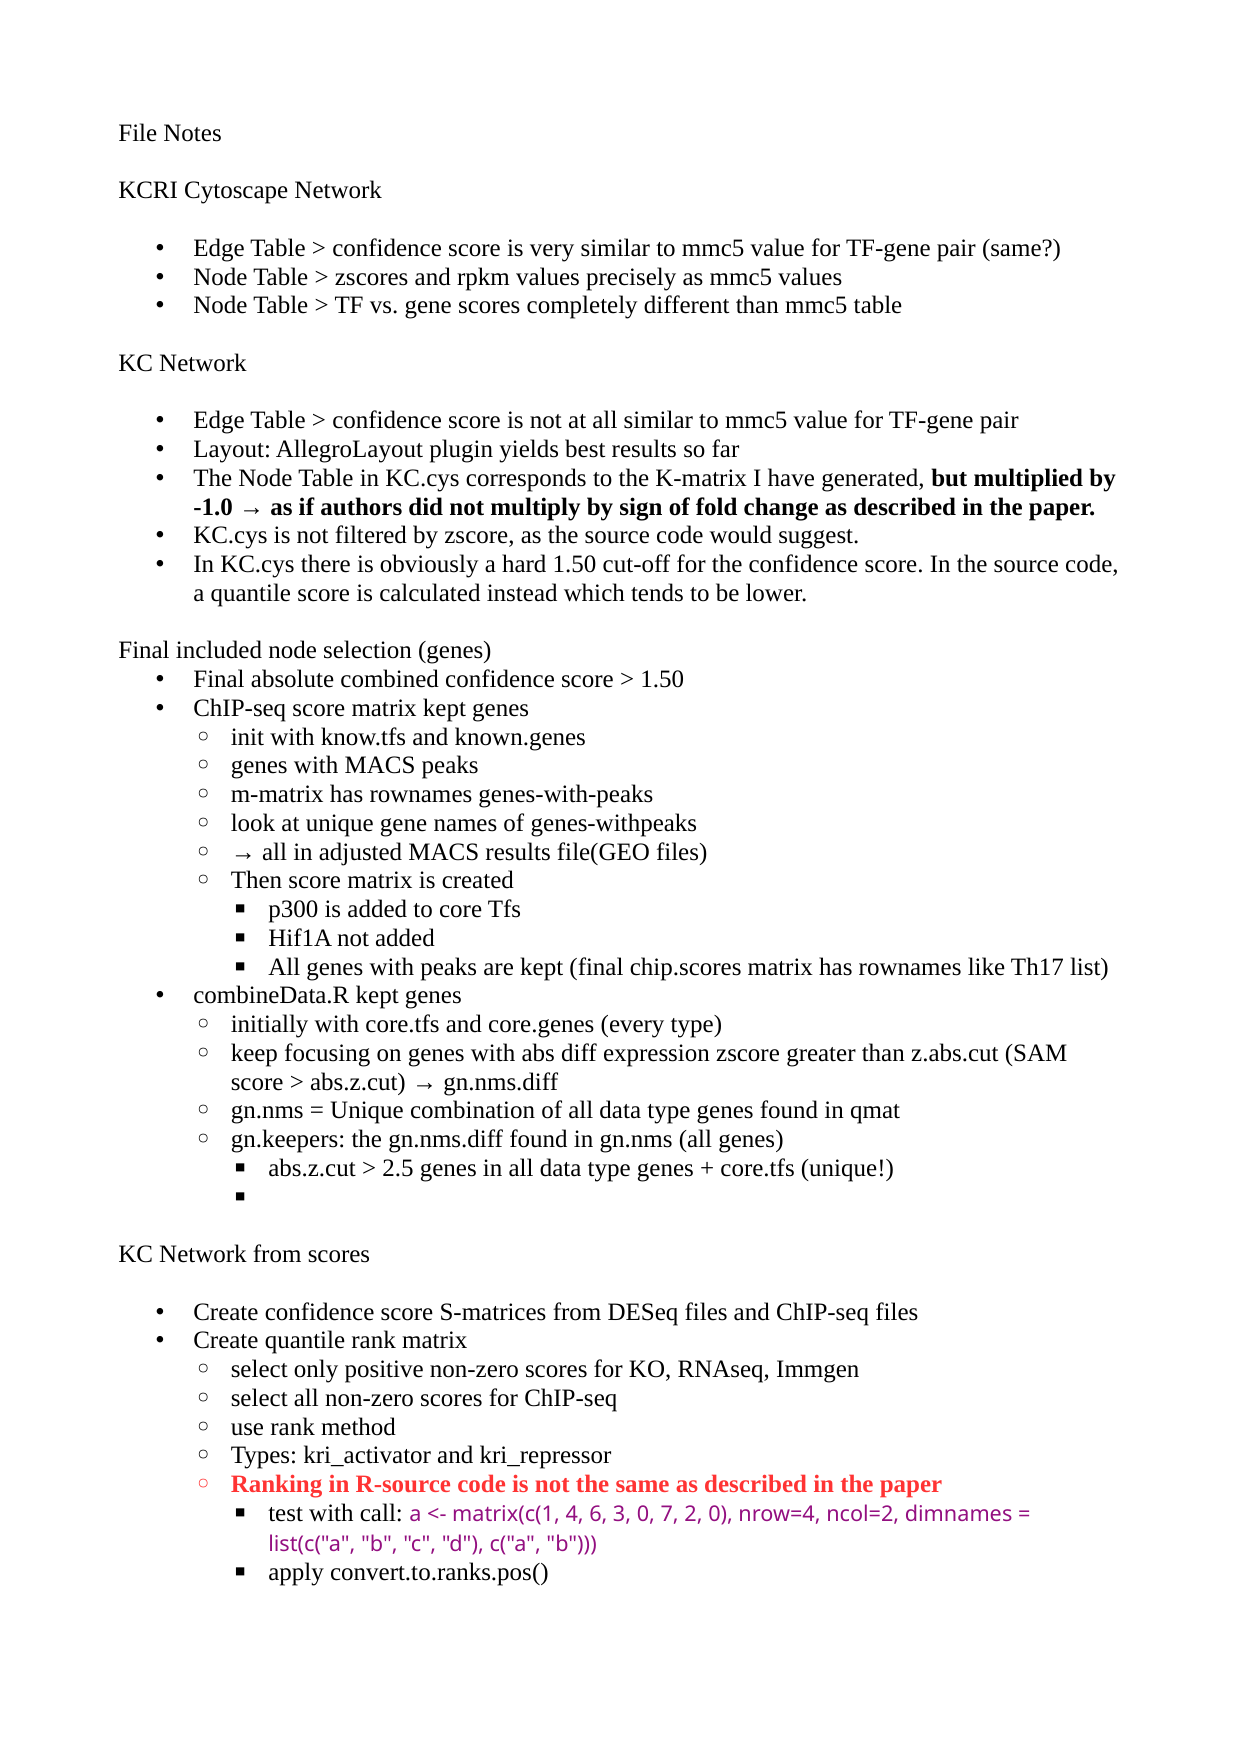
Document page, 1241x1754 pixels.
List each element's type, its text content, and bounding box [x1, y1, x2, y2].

list Ranking in R-source code is not the same as described in the paper [193, 1469, 1122, 1498]
list ChIP-seq score matrix kept genes [156, 693, 1122, 722]
list → all in adjusted MACS results file(GEO files) [193, 837, 1122, 866]
text KC Network [118, 348, 1122, 377]
list apply convert.to.ranks.pos() [231, 1557, 1122, 1586]
list combineData.R kept genes [156, 981, 1122, 1009]
list Hif1A not added [231, 923, 1122, 952]
list look at unique gene names of genes-withpeaks [193, 808, 1122, 837]
list keep focusing on genes with abs diff expression zscore greater than z.abs.cut (SAM score > abs.z.cut) → gn.nms.diff [193, 1038, 1122, 1096]
list select all non-zero scores for ChIP-seq [193, 1383, 1122, 1412]
list In KC.cys there is obviously a hard 1.50 cut-off for the confidence score. In the source code, a quantile score is calculated instead which tends to be lower. [156, 549, 1122, 607]
text Final included node selection (genes) [118, 636, 1122, 664]
text File Notes [118, 118, 1122, 147]
list select only positive non-zero scores for KO, RNAseq, Immgen [193, 1354, 1122, 1383]
list m-matrix has rownames genes-with-peaks [193, 779, 1122, 808]
list Edge Table > confidence score is very similar to mmc5 value for TF-gene pair (same?) [156, 233, 1122, 262]
list KC.cys is not filtered by zscore, as the source code would suggest. [156, 521, 1122, 549]
list init with know.tfs and known.genes [193, 722, 1122, 751]
list Create confidence score S-matrices from DESeq files and ChIP-seq files [156, 1297, 1122, 1326]
list Layout: AllegroLayout plugin yields best results so far [156, 434, 1122, 463]
text KCRI Cytoscape Network [118, 176, 1122, 204]
list Types: kri_activator and kri_repressor [193, 1441, 1122, 1469]
list Node Table > TF vs. gene scores completely different than mmc5 table [156, 291, 1122, 319]
list use rank method [193, 1412, 1122, 1441]
list The Node Table in KC.cys corresponds to the K-matrix I have generated, but multiplied by -1.0 → as if authors did not multiply by sign of fold change as described in the paper. [156, 463, 1122, 521]
list p300 is added to core Tfs [231, 894, 1122, 923]
list Create quantile rank matrix [156, 1326, 1122, 1354]
list Then score matrix is created [193, 866, 1122, 894]
list genes with MACS peaks [193, 751, 1122, 779]
list Edge Table > confidence score is not at all similar to mmc5 value for TF-gene pair [156, 406, 1122, 434]
list test with call: a <- matrix(c(1, 4, 6, 3, 0, 7, 2, 0), nrow=4, ncol=2, dimnames = list(c("a", "b", "c", "d"), c("a", "b"))) [231, 1498, 1122, 1557]
list abs.z.cut > 2.5 genes in all data type genes + core.tfs (unique!) [231, 1153, 1122, 1182]
list All genes with peaks are kept (final chip.scores matrix has rownames like Th17 list) [231, 952, 1122, 981]
list Final absolute combined confidence score > 1.50 [156, 664, 1122, 693]
list gn.keepers: the gn.nms.diff found in gn.nms (all genes) [193, 1124, 1122, 1153]
list gn.nms = Unique combination of all data type genes found in qmat [193, 1096, 1122, 1124]
list initially with core.tfs and core.genes (every type) [193, 1009, 1122, 1038]
list Node Table > zscores and rpkm values precisely as mmc5 values [156, 262, 1122, 291]
text KC Network from scores [118, 1239, 1122, 1268]
